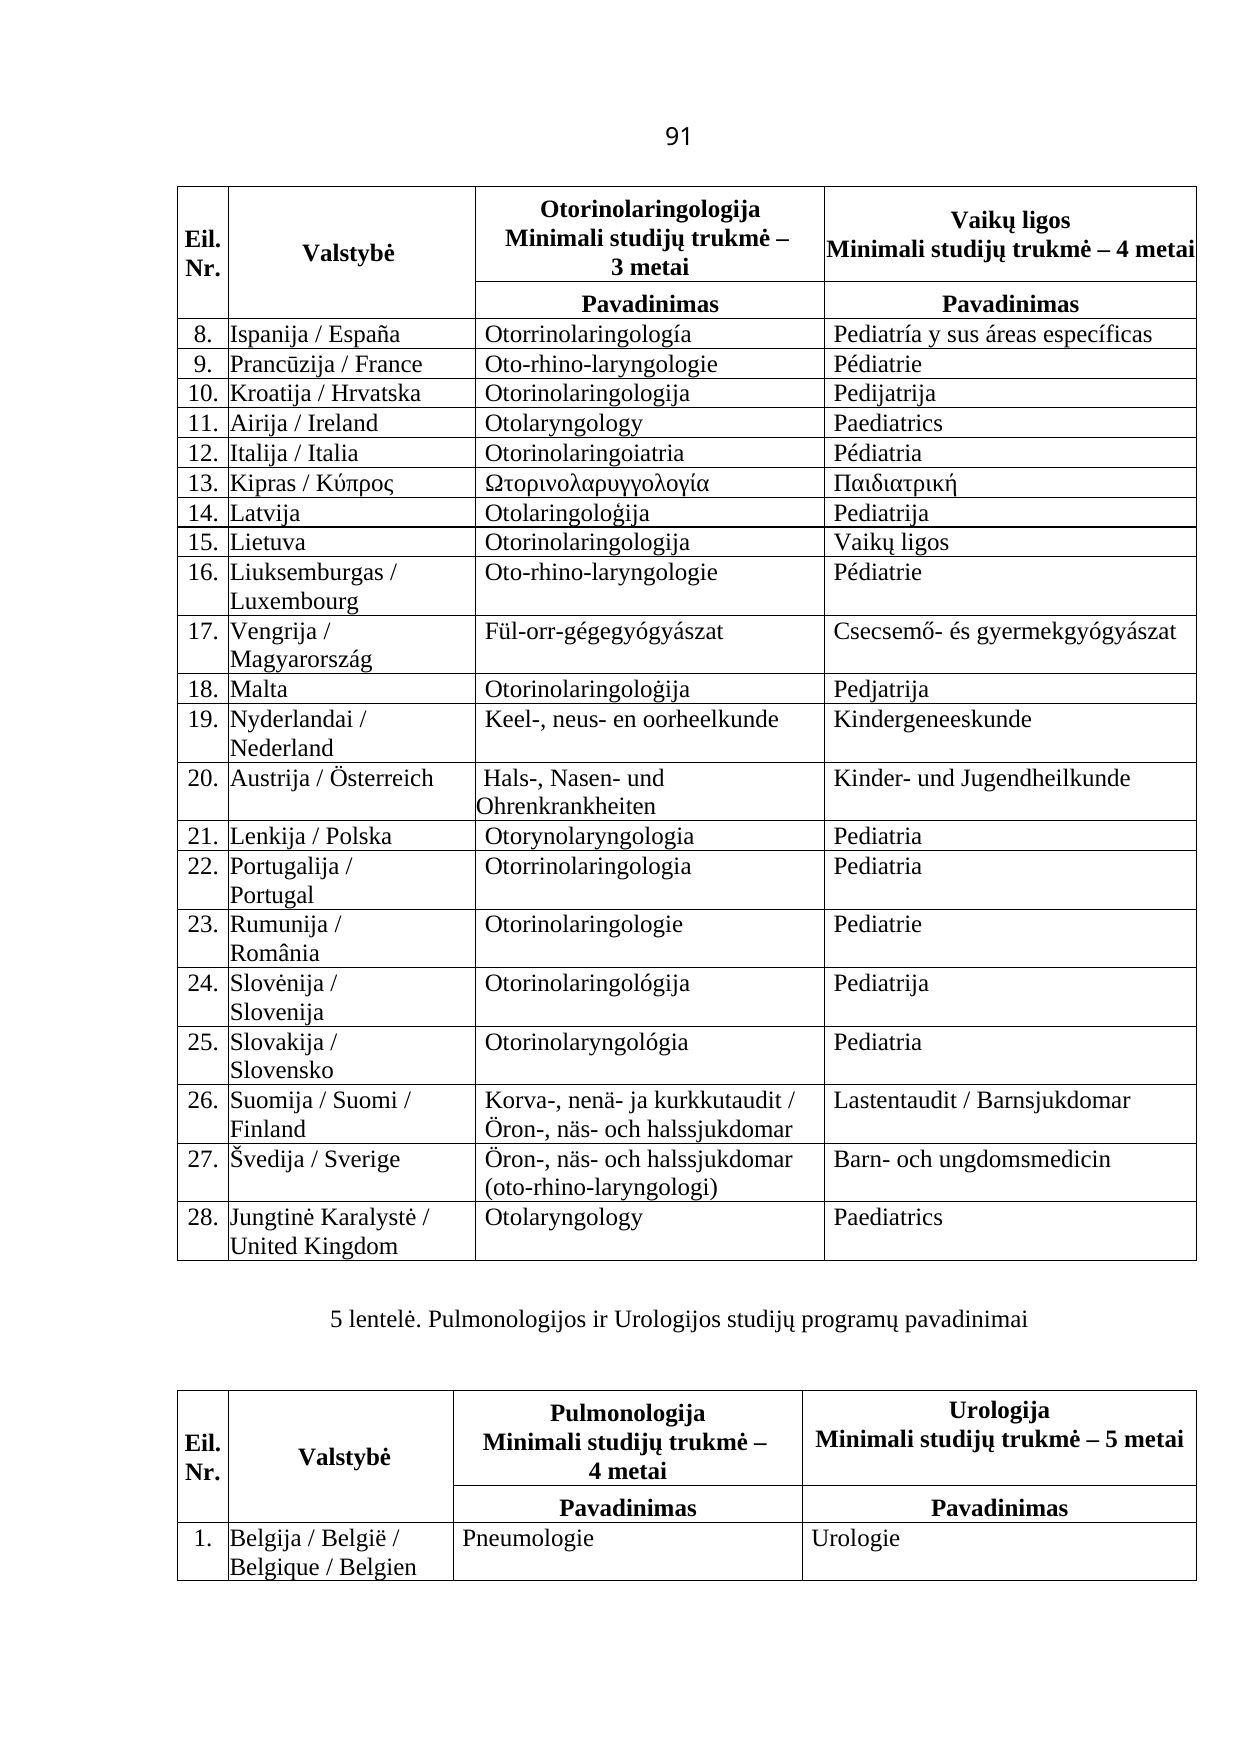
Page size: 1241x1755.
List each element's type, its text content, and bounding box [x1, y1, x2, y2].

table_cell Jungtinė Karalystė / United Kingdom [229, 1202, 475, 1260]
table_cell Italija / Italia [229, 438, 475, 467]
table_cell Pediatria [825, 1027, 1196, 1084]
table_cell Lenkija / Polska [229, 821, 475, 850]
table_cell Otorinolaringoloġija [476, 674, 824, 703]
table_cell Pediatrie [825, 910, 1196, 967]
table_cell 18. [178, 674, 228, 703]
table_cell Korva-, nenä- ja kurkkutaudit / Öron-, näs- och halssjukdomar [476, 1085, 824, 1143]
table_cell Lietuva [229, 528, 475, 556]
table_cell Otolaringoloģija [476, 498, 824, 526]
table_cell Csecsemő- és gyermekgyógyászat [825, 616, 1196, 673]
table_cell Nyderlandai / Nederland [229, 704, 475, 762]
table_cell Ωτορινολαρυγγολογία [476, 468, 824, 497]
table_cell Ispanija / España [229, 319, 475, 348]
table_cell Airija / Ireland [229, 408, 475, 437]
table_cell Pavadinimas [803, 1486, 1196, 1522]
table_cell 11. [178, 408, 228, 437]
table_cell Paediatrics [825, 408, 1196, 437]
table_cell Otolaryngology [476, 1202, 824, 1260]
table_cell Slovėnija / Slovenija [229, 968, 475, 1026]
table_cell Pediatria [825, 821, 1196, 850]
table_cell 16. [178, 557, 228, 615]
table_cell 17. [178, 616, 228, 673]
table_cell Otorinolaringologija [476, 528, 824, 556]
table_cell Paediatrics [825, 1202, 1196, 1260]
table_cell 28. [178, 1202, 228, 1260]
table_cell Fül-orr-gégegyógyászat [476, 616, 824, 673]
table_header Vaikų ligos Minimali studijų trukmė – 4 metai [825, 187, 1196, 281]
table_cell Vengrija / Magyarország [229, 616, 475, 673]
table_header Valstybė [229, 1391, 453, 1522]
table_cell Pavadinimas [454, 1486, 802, 1522]
table_cell Otorinolaryngológia [476, 1027, 824, 1084]
table_cell Belgija / België / Belgique / Belgien [229, 1523, 453, 1580]
table_header Eil. Nr. [178, 1391, 228, 1522]
table_cell 10. [178, 379, 228, 407]
table_cell 22. [178, 851, 228, 908]
table_cell Öron-, näs- och halssjukdomar (oto-rhino-laryngologi) [476, 1144, 824, 1201]
table_cell 26. [178, 1085, 228, 1143]
table_cell Kinder- und Jugendheilkunde [825, 763, 1196, 820]
table_cell Pédiatria [825, 438, 1196, 467]
table_cell Otolaryngology [476, 408, 824, 437]
table_cell 9. [178, 349, 228, 377]
table_header Urologija Minimali studijų trukmė – 5 metai [803, 1391, 1196, 1485]
table_cell Pediatría y sus áreas específicas [825, 319, 1196, 348]
table_cell 8. [178, 319, 228, 348]
table_cell Barn- och ungdomsmedicin [825, 1144, 1196, 1201]
table_cell 13. [178, 468, 228, 497]
table_cell Prancūzija / France [229, 349, 475, 377]
table_cell Otorinolaringológija [476, 968, 824, 1026]
table_cell Pedijatrija [825, 379, 1196, 407]
table_cell Otorinolaringologija [476, 379, 824, 407]
table_header Eil. Nr. [178, 187, 228, 318]
table_cell Otorinolaringoiatria [476, 438, 824, 467]
table_cell Pédiatrie [825, 557, 1196, 615]
table_cell 23. [178, 910, 228, 967]
table_cell Austrija / Österreich [229, 763, 475, 820]
table_cell Otorinolaringologie [476, 910, 824, 967]
table_header Pulmonologija Minimali studijų trukmė – 4 metai [454, 1391, 802, 1485]
table_cell 20. [178, 763, 228, 820]
table_cell 24. [178, 968, 228, 1026]
table_cell Pediatrija [825, 968, 1196, 1026]
table_cell Pédiatrie [825, 349, 1196, 377]
table_cell Rumunija / România [229, 910, 475, 967]
table_cell Pedjatrija [825, 674, 1196, 703]
table_cell Portugalija / Portugal [229, 851, 475, 908]
table_cell Oto-rhino-laryngologie [476, 349, 824, 377]
table_header Otorinolaringologija Minimali studijų trukmė – 3 metai [476, 187, 824, 281]
table_cell Latvija [229, 498, 475, 526]
table_cell Vaikų ligos [825, 528, 1196, 556]
table_cell Pediatria [825, 851, 1196, 908]
text 5 lentelė. Pulmonologijos ir Urologijos studijų programų pavadinimai [177, 1304, 1181, 1333]
table_cell Pavadinimas [476, 282, 824, 318]
table_cell 1. [178, 1523, 228, 1580]
table_cell Švedija / Sverige [229, 1144, 475, 1201]
table_cell Keel-, neus- en oorheelkunde [476, 704, 824, 762]
table_cell Παιδιατρική [825, 468, 1196, 497]
table_cell Slovakija / Slovensko [229, 1027, 475, 1084]
table_cell Otorrinolaringologia [476, 851, 824, 908]
table_cell Pavadinimas [825, 282, 1196, 318]
table_cell Kroatija / Hrvatska [229, 379, 475, 407]
table_cell 14. [178, 498, 228, 526]
table_cell Hals-, Nasen- und Ohrenkrankheiten [476, 763, 824, 820]
table_cell Oto-rhino-laryngologie [476, 557, 824, 615]
table_cell Malta [229, 674, 475, 703]
table_cell 12. [178, 438, 228, 467]
table_cell Pediatrija [825, 498, 1196, 526]
table_cell Urologie [803, 1523, 1196, 1580]
table_cell Otorrinolaringología [476, 319, 824, 348]
table_cell 19. [178, 704, 228, 762]
table_cell Pneumologie [454, 1523, 802, 1580]
table_cell Otorynolaryngologia [476, 821, 824, 850]
table_cell Lastentaudit / Barnsjukdomar [825, 1085, 1196, 1143]
table_header Valstybė [229, 187, 475, 318]
table_cell Kindergeneeskunde [825, 704, 1196, 762]
table_cell 27. [178, 1144, 228, 1201]
table_cell 25. [178, 1027, 228, 1084]
table_cell Suomija / Suomi / Finland [229, 1085, 475, 1143]
table_cell Liuksemburgas / Luxembourg [229, 557, 475, 615]
table_cell 15. [178, 528, 228, 556]
table_cell Kipras / Κύπρος [229, 468, 475, 497]
table_cell 21. [178, 821, 228, 850]
